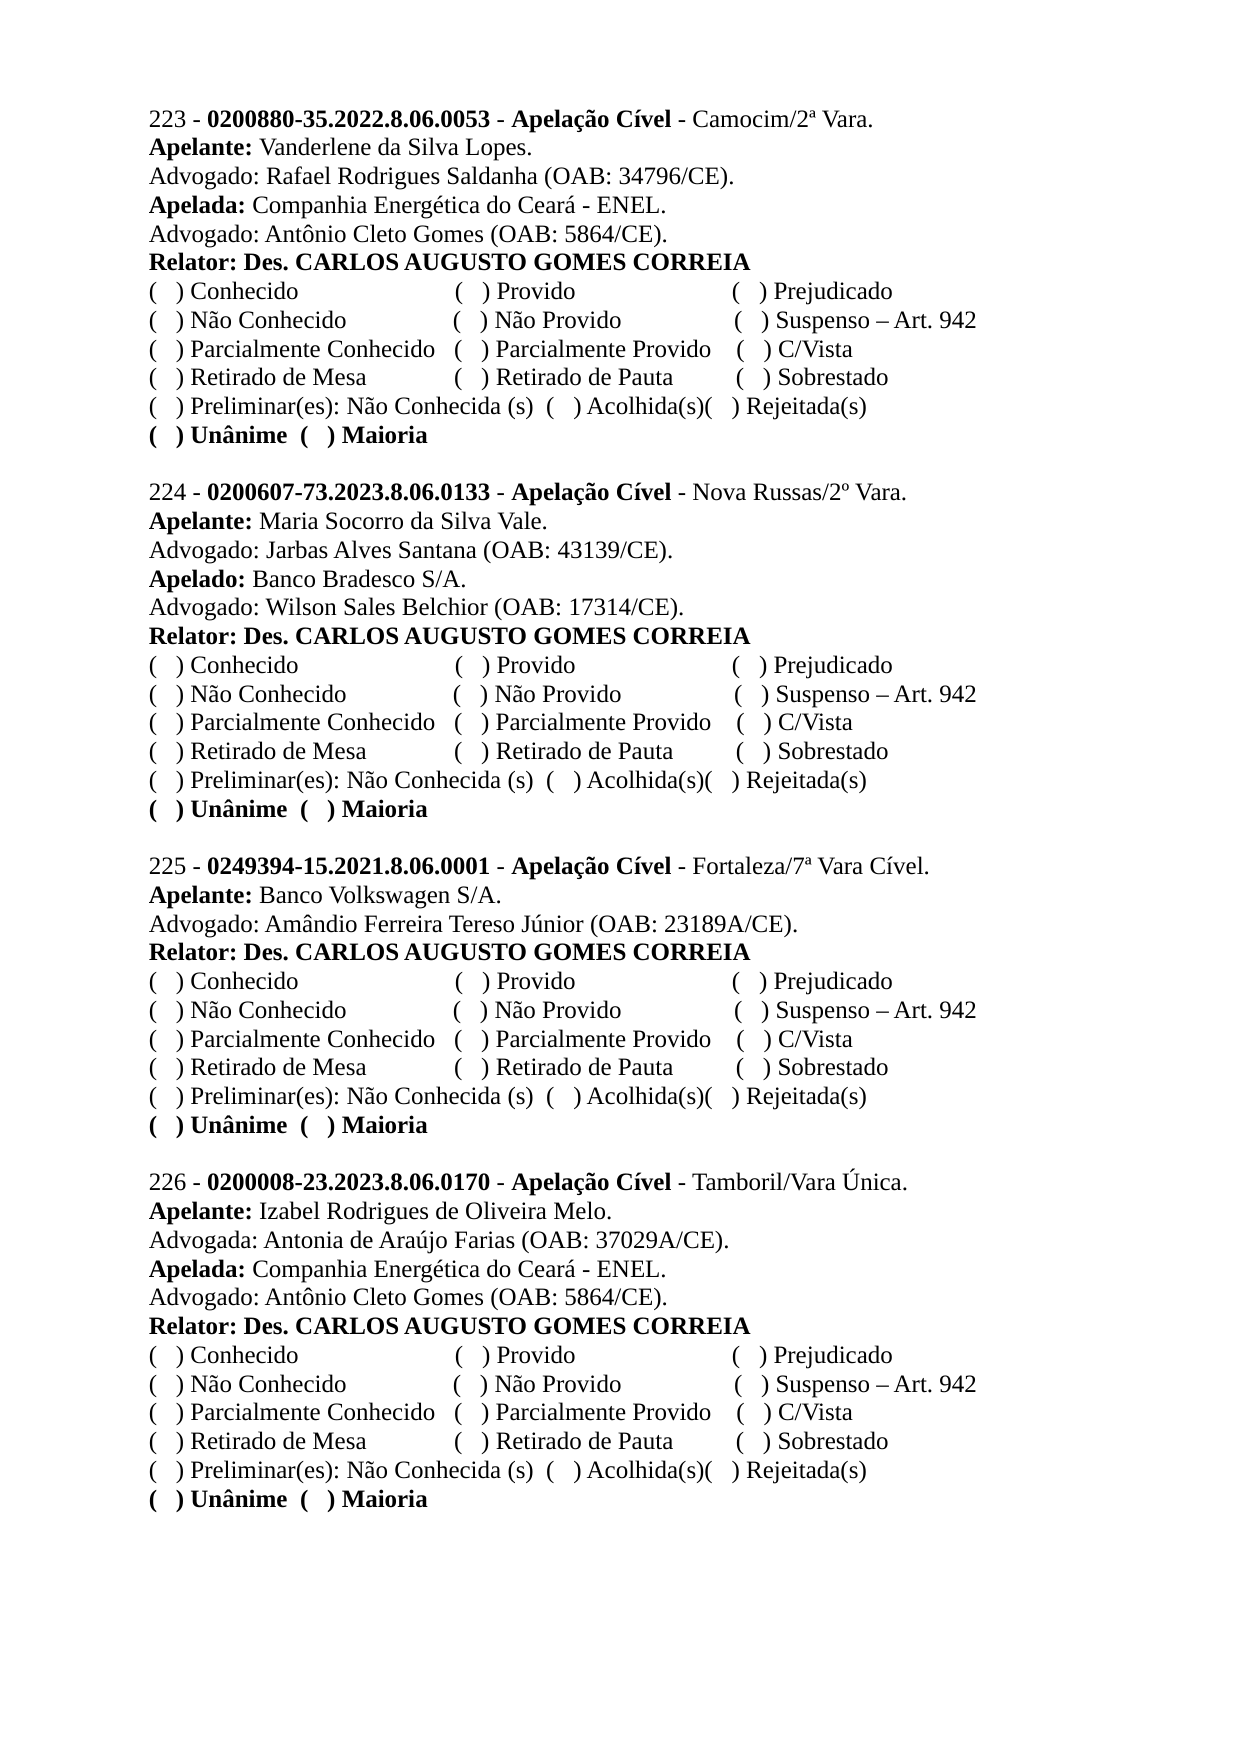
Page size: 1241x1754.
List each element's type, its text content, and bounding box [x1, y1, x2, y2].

text Advogado: Jarbas Alves Santana (OAB: 43139/CE). [148, 535, 1141, 564]
text Advogado: Antônio Cleto Gomes (OAB: 5864/CE). [148, 219, 1141, 247]
text ( ) Parcialmente Conhecido ( ) Parcialmente Provido ( ) C/Vista [148, 707, 1158, 736]
text ( ) Retirado de Mesa ( ) Retirado de Pauta ( ) Sobrestado [148, 1426, 1158, 1455]
text ( ) Preliminar(es): Não Conhecida (s) ( ) Acolhida(s)( ) Rejeitada(s) [148, 1081, 1158, 1110]
text Relator: Des. CARLOS AUGUSTO GOMES CORREIA [148, 937, 1141, 966]
text ( ) Unânime ( ) Maioria [148, 794, 1158, 822]
text Advogado: Amândio Ferreira Tereso Júnior (OAB: 23189A/CE). [148, 909, 1141, 937]
text Apelante: Banco Volkswagen S/A. [148, 880, 1141, 909]
text ( ) Retirado de Mesa ( ) Retirado de Pauta ( ) Sobrestado [148, 736, 1158, 765]
text Relator: Des. CARLOS AUGUSTO GOMES CORREIA [148, 247, 1141, 276]
text ( ) Conhecido ( ) Provido ( ) Prejudicado [148, 1340, 1141, 1369]
text ( ) Não Conhecido ( ) Não Provido ( ) Suspenso – Art. 942 [148, 305, 1158, 334]
text ( ) Unânime ( ) Maioria [148, 1484, 1158, 1512]
text ( ) Preliminar(es): Não Conhecida (s) ( ) Acolhida(s)( ) Rejeitada(s) [148, 391, 1158, 420]
text ( ) Retirado de Mesa ( ) Retirado de Pauta ( ) Sobrestado [148, 1052, 1158, 1081]
text ( ) Retirado de Mesa ( ) Retirado de Pauta ( ) Sobrestado [148, 362, 1158, 391]
text Apelado: Banco Bradesco S/A. [148, 564, 1141, 592]
text Advogado: Antônio Cleto Gomes (OAB: 5864/CE). [148, 1282, 1141, 1311]
text Apelante: Vanderlene da Silva Lopes. [148, 132, 1141, 161]
text Relator: Des. CARLOS AUGUSTO GOMES CORREIA [148, 621, 1141, 650]
text Advogado: Rafael Rodrigues Saldanha (OAB: 34796/CE). [148, 161, 1141, 190]
text Advogado: Wilson Sales Belchior (OAB: 17314/CE). [148, 592, 1141, 621]
text Apelante: Izabel Rodrigues de Oliveira Melo. [148, 1196, 1141, 1225]
text ( ) Parcialmente Conhecido ( ) Parcialmente Provido ( ) C/Vista [148, 334, 1158, 362]
text ( ) Parcialmente Conhecido ( ) Parcialmente Provido ( ) C/Vista [148, 1024, 1158, 1052]
text ( ) Conhecido ( ) Provido ( ) Prejudicado [148, 650, 1141, 679]
text ( ) Unânime ( ) Maioria [148, 420, 1158, 449]
text ( ) Parcialmente Conhecido ( ) Parcialmente Provido ( ) C/Vista [148, 1397, 1158, 1426]
text Apelada: Companhia Energética do Ceará - ENEL. [148, 1254, 1141, 1282]
text ( ) Preliminar(es): Não Conhecida (s) ( ) Acolhida(s)( ) Rejeitada(s) [148, 765, 1158, 794]
text ( ) Preliminar(es): Não Conhecida (s) ( ) Acolhida(s)( ) Rejeitada(s) [148, 1455, 1158, 1484]
text 225 - 0249394-15.2021.8.06.0001 - Apelação Cível - Fortaleza/7ª Vara Cível. [148, 851, 1141, 880]
text ( ) Não Conhecido ( ) Não Provido ( ) Suspenso – Art. 942 [148, 679, 1158, 707]
text 224 - 0200607-73.2023.8.06.0133 - Apelação Cível - Nova Russas/2º Vara. [148, 477, 1141, 506]
text Apelante: Maria Socorro da Silva Vale. [148, 506, 1141, 535]
text Advogada: Antonia de Araújo Farias (OAB: 37029A/CE). [148, 1225, 1141, 1254]
text ( ) Não Conhecido ( ) Não Provido ( ) Suspenso – Art. 942 [148, 995, 1158, 1024]
text ( ) Não Conhecido ( ) Não Provido ( ) Suspenso – Art. 942 [148, 1369, 1158, 1397]
text ( ) Unânime ( ) Maioria [148, 1110, 1158, 1139]
text Relator: Des. CARLOS AUGUSTO GOMES CORREIA [148, 1311, 1141, 1340]
text 223 - 0200880-35.2022.8.06.0053 - Apelação Cível - Camocim/2ª Vara. [148, 104, 1141, 132]
text 226 - 0200008-23.2023.8.06.0170 - Apelação Cível - Tamboril/Vara Única. [148, 1167, 1141, 1196]
text ( ) Conhecido ( ) Provido ( ) Prejudicado [148, 966, 1141, 995]
text Apelada: Companhia Energética do Ceará - ENEL. [148, 190, 1141, 219]
text ( ) Conhecido ( ) Provido ( ) Prejudicado [148, 276, 1141, 305]
